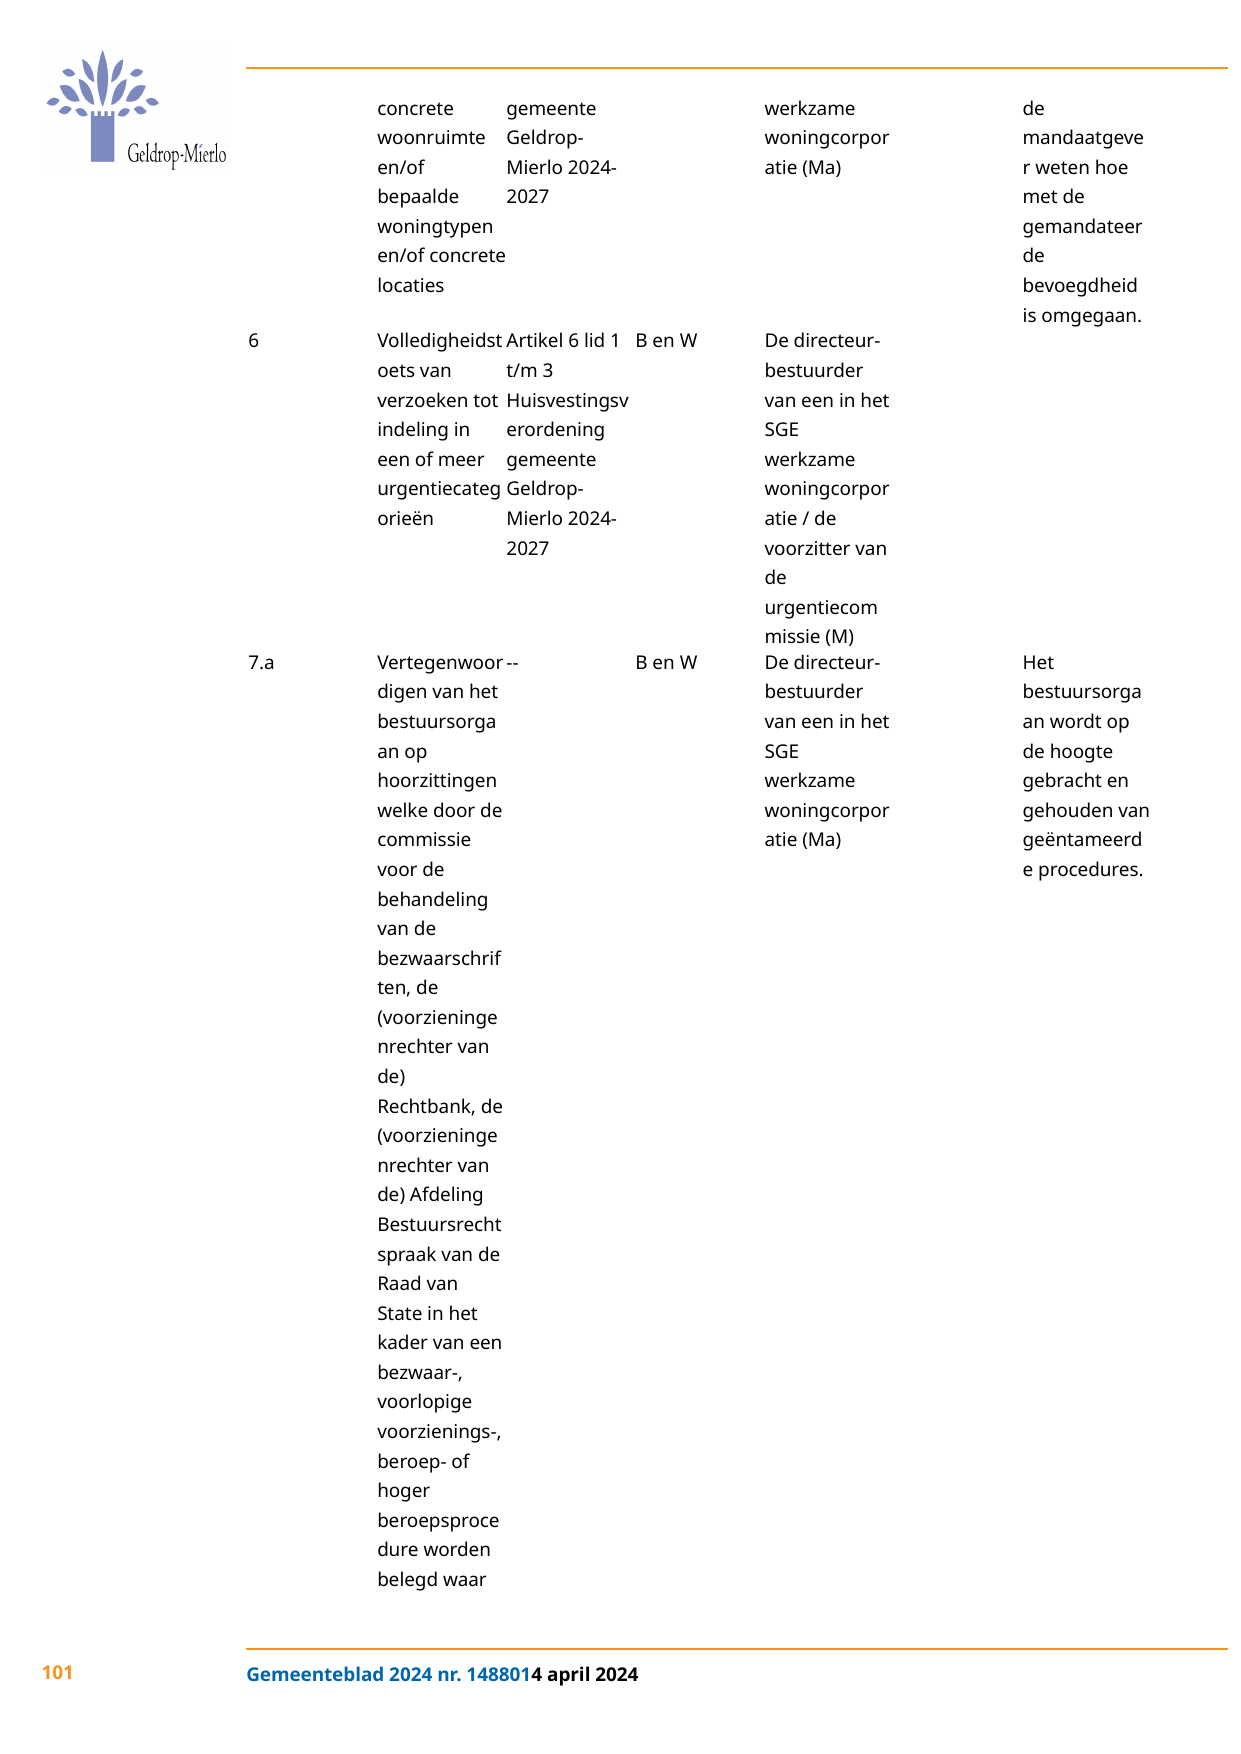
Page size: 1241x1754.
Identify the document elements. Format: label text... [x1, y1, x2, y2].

table_cell werkzame woningcorporatie (Ma) [764, 95, 893, 328]
table_cell -- [506, 649, 635, 1592]
picture [41, 47, 231, 172]
table_cell 6 [248, 328, 377, 649]
table_cell De directeur-bestuurder van een in het SGE werkzame woningcorporatie (Ma) [764, 649, 893, 1592]
table_cell de mandaatgever weten hoe met de gemandateerde bevoegdheid is omgegaan. [1023, 95, 1152, 328]
table_cell B en W [635, 649, 764, 1592]
table_cell [1023, 328, 1152, 649]
table_cell Het bestuursorgaan wordt op de hoogte gebracht en gehouden van geëntameerde procedures. [1023, 649, 1152, 1592]
table_cell 7.a [248, 649, 377, 1592]
table_cell Artikel 6 lid 1 t/m 3 Huisvestingsverordening gemeente Geldrop-Mierlo 2024-2027 [506, 328, 635, 649]
table_cell De directeur-bestuurder van een in het SGE werkzame woningcorporatie / de voorzitter van de urgentiecommissie (M) [764, 328, 893, 649]
table_cell Volledigheidstoets van verzoeken tot indeling in een of meer urgentiecategorieën [377, 328, 506, 649]
table_cell concrete woonruimte en/of bepaalde woningtypen en/of concrete locaties [377, 95, 506, 328]
table_cell [635, 95, 764, 328]
table_cell B en W [635, 328, 764, 649]
table_cell [248, 95, 377, 328]
table_cell [894, 649, 1022, 1592]
table_cell [894, 95, 1022, 328]
table_cell gemeente Geldrop-Mierlo 2024-2027 [506, 95, 635, 328]
table_cell [894, 328, 1022, 649]
table_cell Vertegenwoordigen van het bestuursorgaan op hoorzittingen welke door de commissie voor de behandeling van de bezwaarschriften, de (voorzieningenrechter van de) Rechtbank, de (voorzieningenrechter van de) Afdeling Bestuursrechtspraak van de Raad van State in het kader van een bezwaar-, voorlopige voorzienings-, beroep- of hoger beroepsprocedure worden belegd waar [377, 649, 506, 1592]
